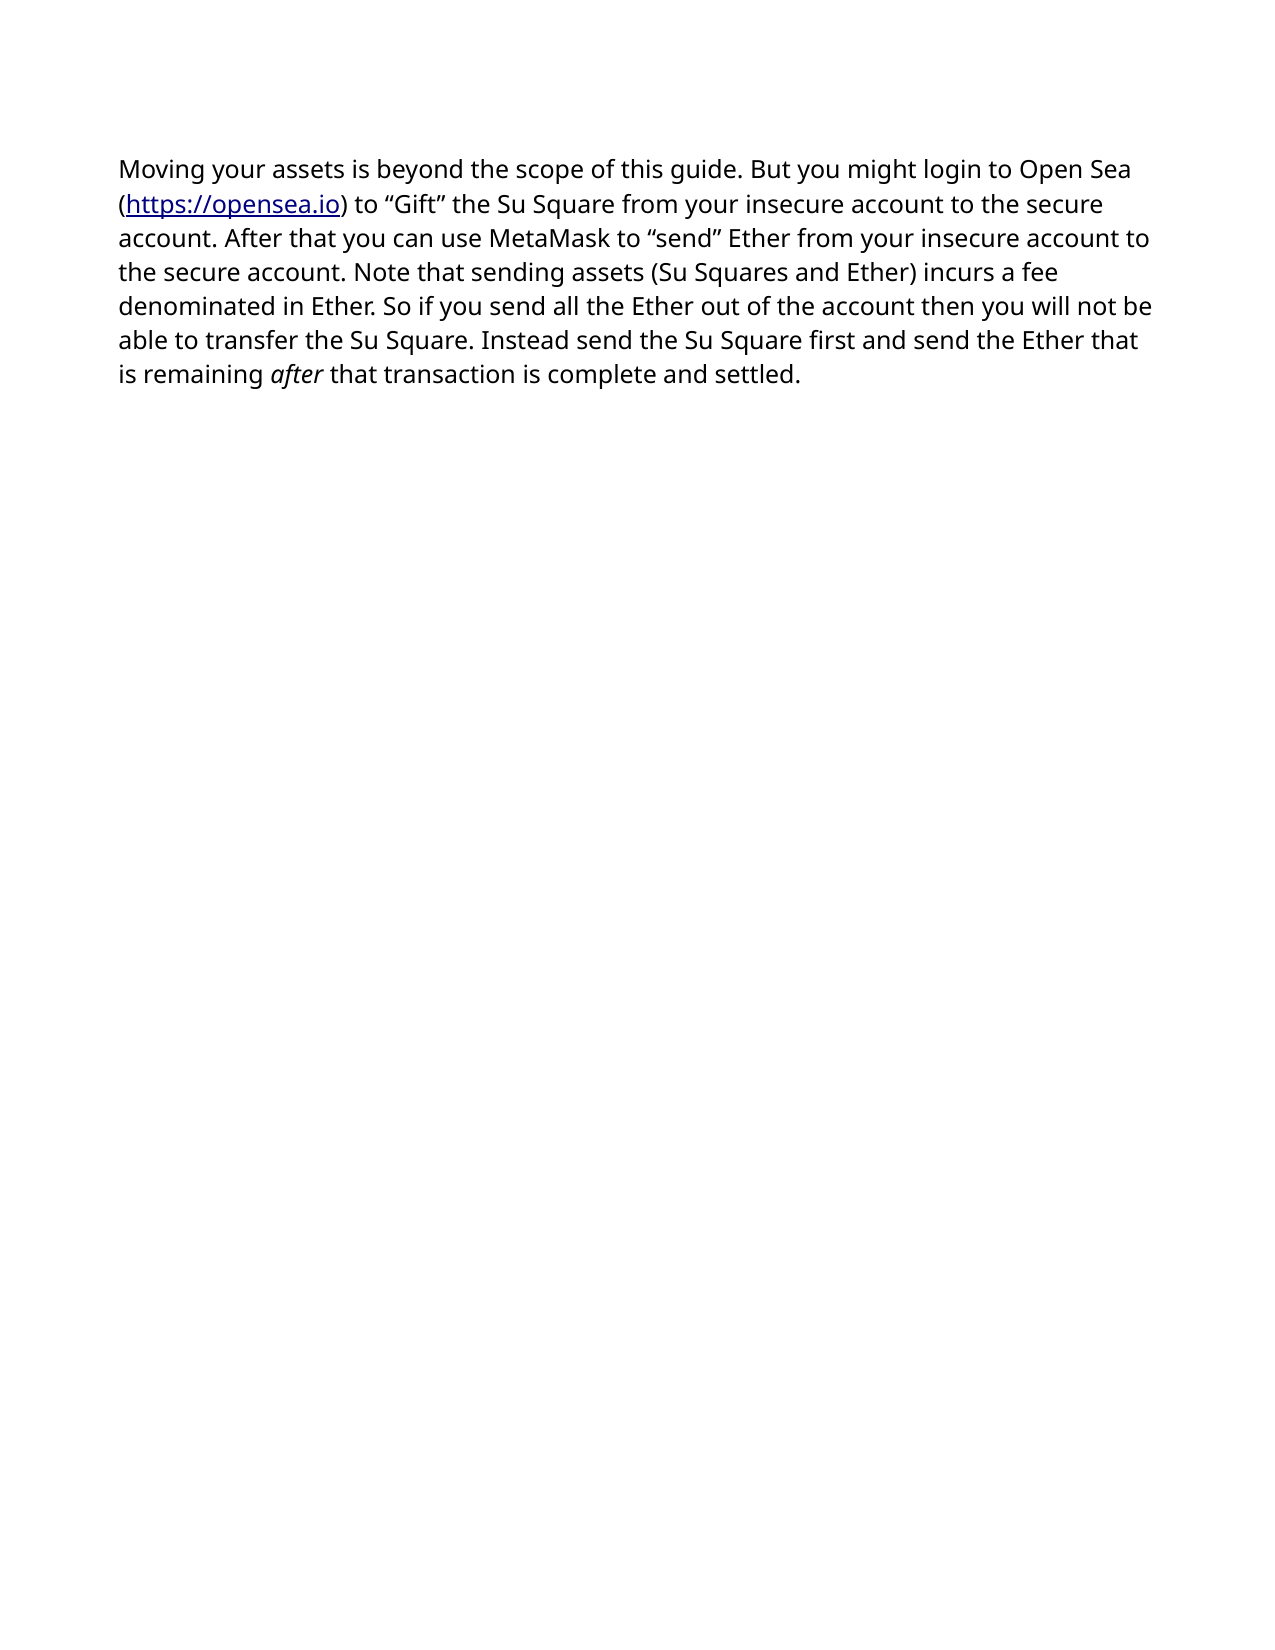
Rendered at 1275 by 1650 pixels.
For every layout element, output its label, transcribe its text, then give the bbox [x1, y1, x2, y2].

text Moving your assets is beyond the scope of this guide. But you might login to Open Sea (https://opensea.io) to “Gift” the Su Square from your insecure account to the secure account. After that you can use MetaMask to “send” Ether from your insecure account to the secure account. Note that sending assets (Su Squares and Ether) incurs a fee denominated in Ether. So if you send all the Ether out of the account then you will not be able to transfer the Su Square. Instead send the Su Square first and send the Ether that is remaining after that transaction is complete and settled. [118, 152, 1157, 391]
